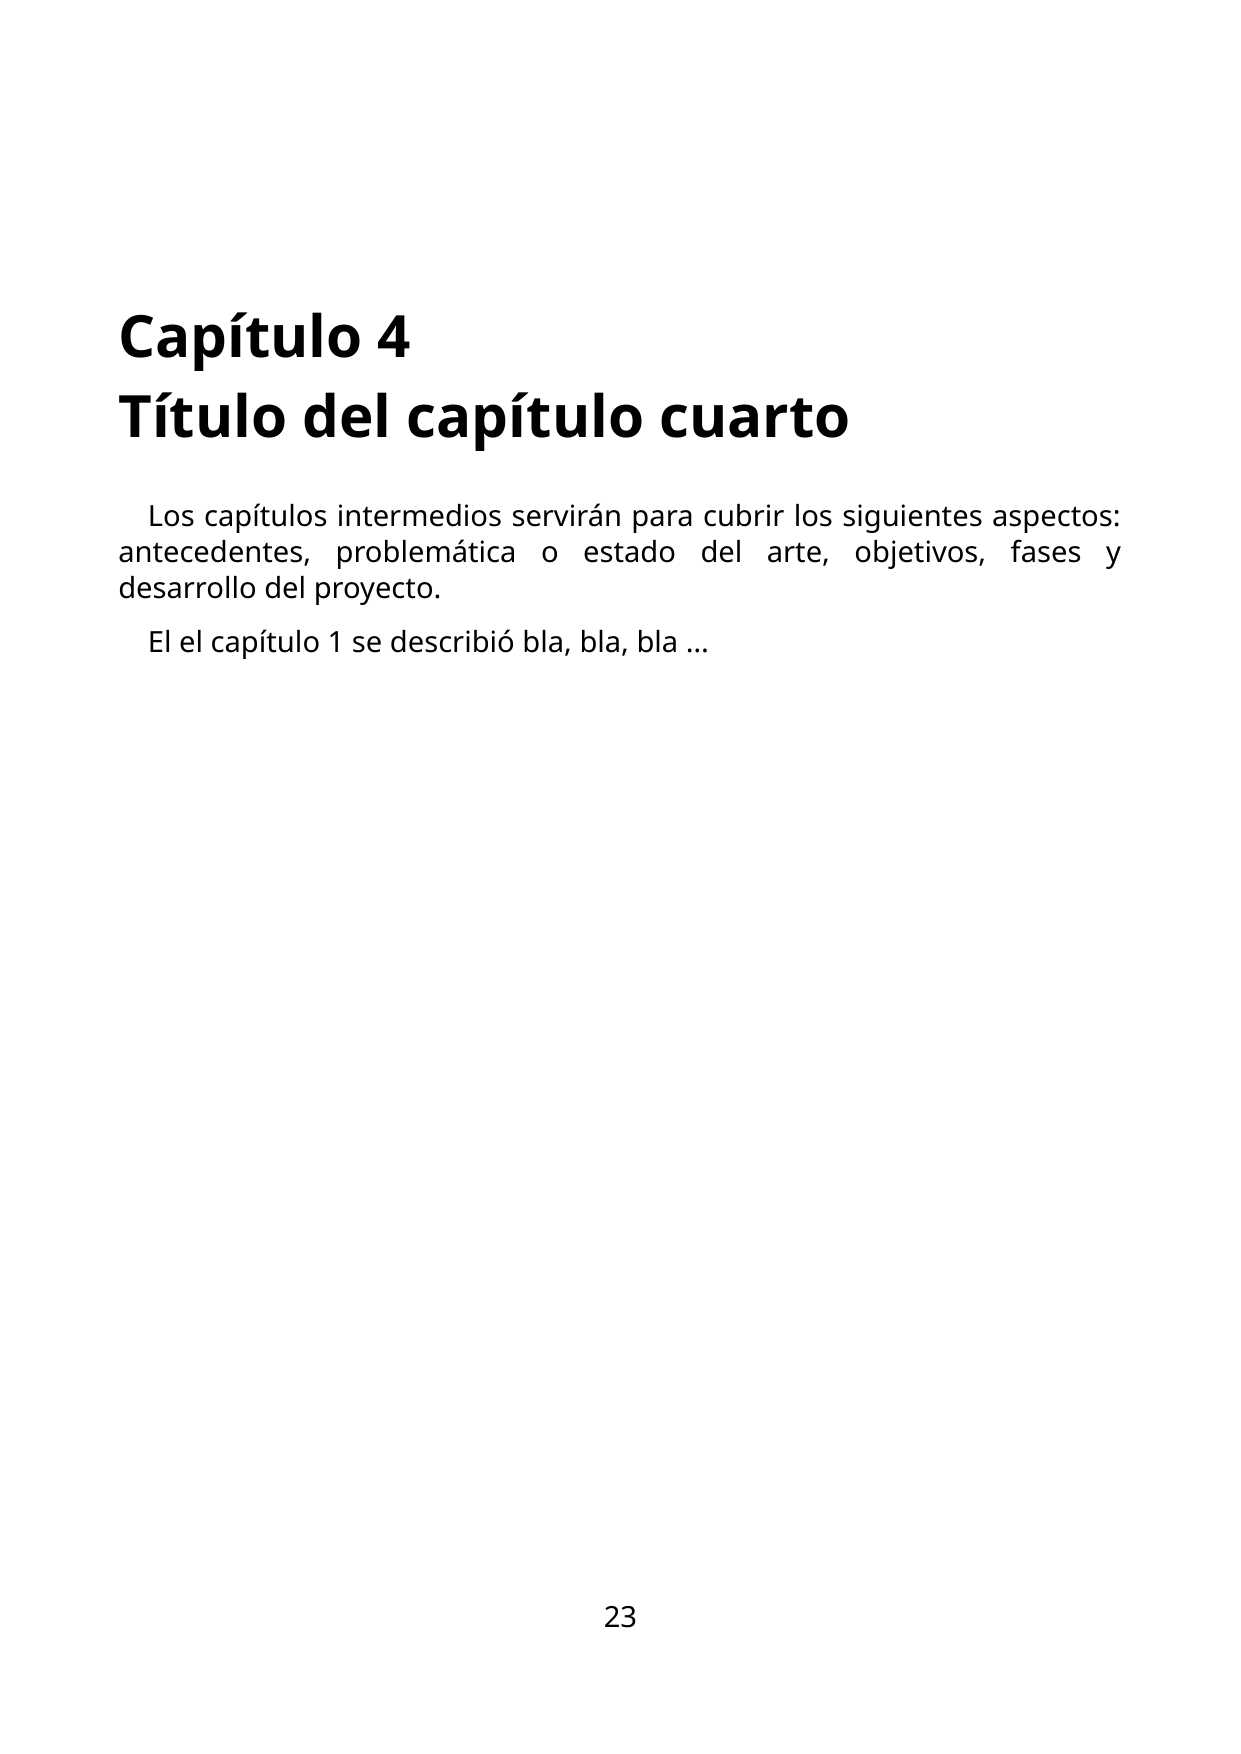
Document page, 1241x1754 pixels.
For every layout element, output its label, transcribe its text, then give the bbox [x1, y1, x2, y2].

subtitle Título del capítulo cuarto [118, 295, 1122, 454]
text El el capítulo 1 se describió bla, bla, bla … [118, 621, 1122, 661]
text Los capítulos intermedios servirán para cubrir los siguientes aspectos: antecedentes, problemática o estado del arte, objetivos, fases y desarrollo del proyecto. [118, 496, 1122, 607]
